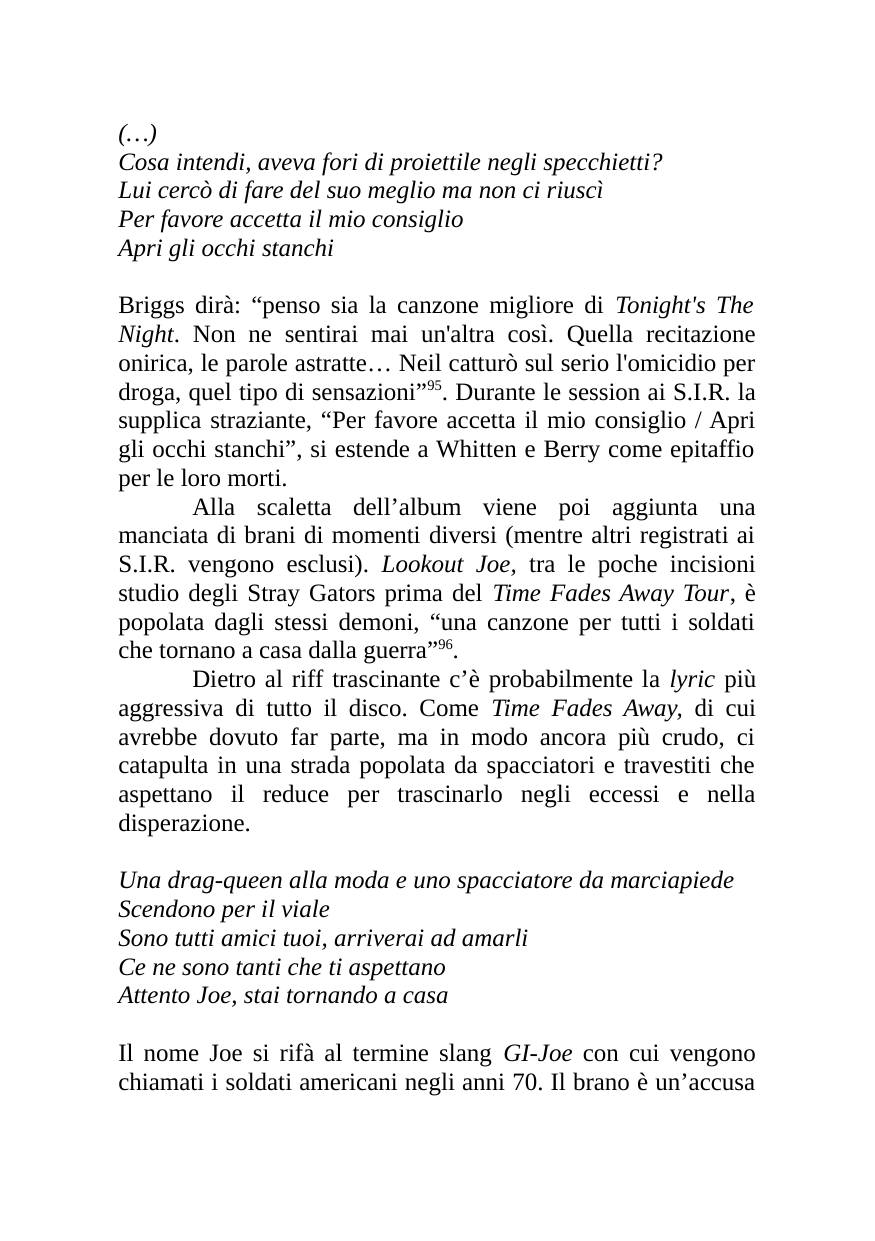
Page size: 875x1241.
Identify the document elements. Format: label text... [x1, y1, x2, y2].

text Cosa intendi, aveva fori di proiettile negli specchietti? [118, 147, 756, 176]
text Una drag-queen alla moda e uno spacciatore da marciapiede [118, 866, 756, 894]
text Apri gli occhi stanchi [118, 233, 756, 262]
text Lui cercò di fare del suo meglio ma non ci riuscì [118, 176, 756, 204]
text Sono tutti amici tuoi, arriverai ad amarli [118, 923, 756, 952]
text Scendono per il viale [118, 894, 756, 923]
subtitle Per favore accetta il mio consiglio [118, 204, 756, 233]
subtitle Attento Joe, stai tornando a casa [118, 981, 756, 1009]
text (…) [118, 118, 756, 147]
text Alla scaletta dell’album viene poi aggiunta una manciata di brani di momenti diversi (mentre altri registrati ai S.I.R. vengono esclusi). Lookout Joe, tra le poche incisioni studio degli Stray Gators prima del Time Fades Away Tour, è popolata dagli stessi demoni, “una canzone per tutti i soldati che tornano a casa dalla guerra”. [118, 492, 756, 664]
text Ce ne sono tanti che ti aspettano [118, 952, 756, 981]
text Briggs dirà: “penso sia la canzone migliore di Tonight's The Night. Non ne sentirai mai un'altra così. Quella recitazione onirica, le parole astratte… Neil catturò sul serio l'omicidio per droga, quel tipo di sensazioni”. Durante le session ai S.I.R. la supplica straziante, “Per favore accetta il mio consiglio / Apri gli occhi stanchi”, si estende a Whitten e Berry come epitaffio per le loro morti. [118, 291, 756, 492]
text Dietro al riff trascinante c’è probabilmente la lyric più aggressiva di tutto il disco. Come Time Fades Away, di cui avrebbe dovuto far parte, ma in modo ancora più crudo, ci catapulta in una strada popolata da spacciatori e travestiti che aspettano il reduce per trascinarlo negli eccessi e nella disperazione. [118, 664, 756, 837]
text Il nome Joe si rifà al termine slang GI-Joe con cui vengono chiamati i soldati americani negli anni 70. Il brano è un’accusa [118, 1038, 756, 1096]
